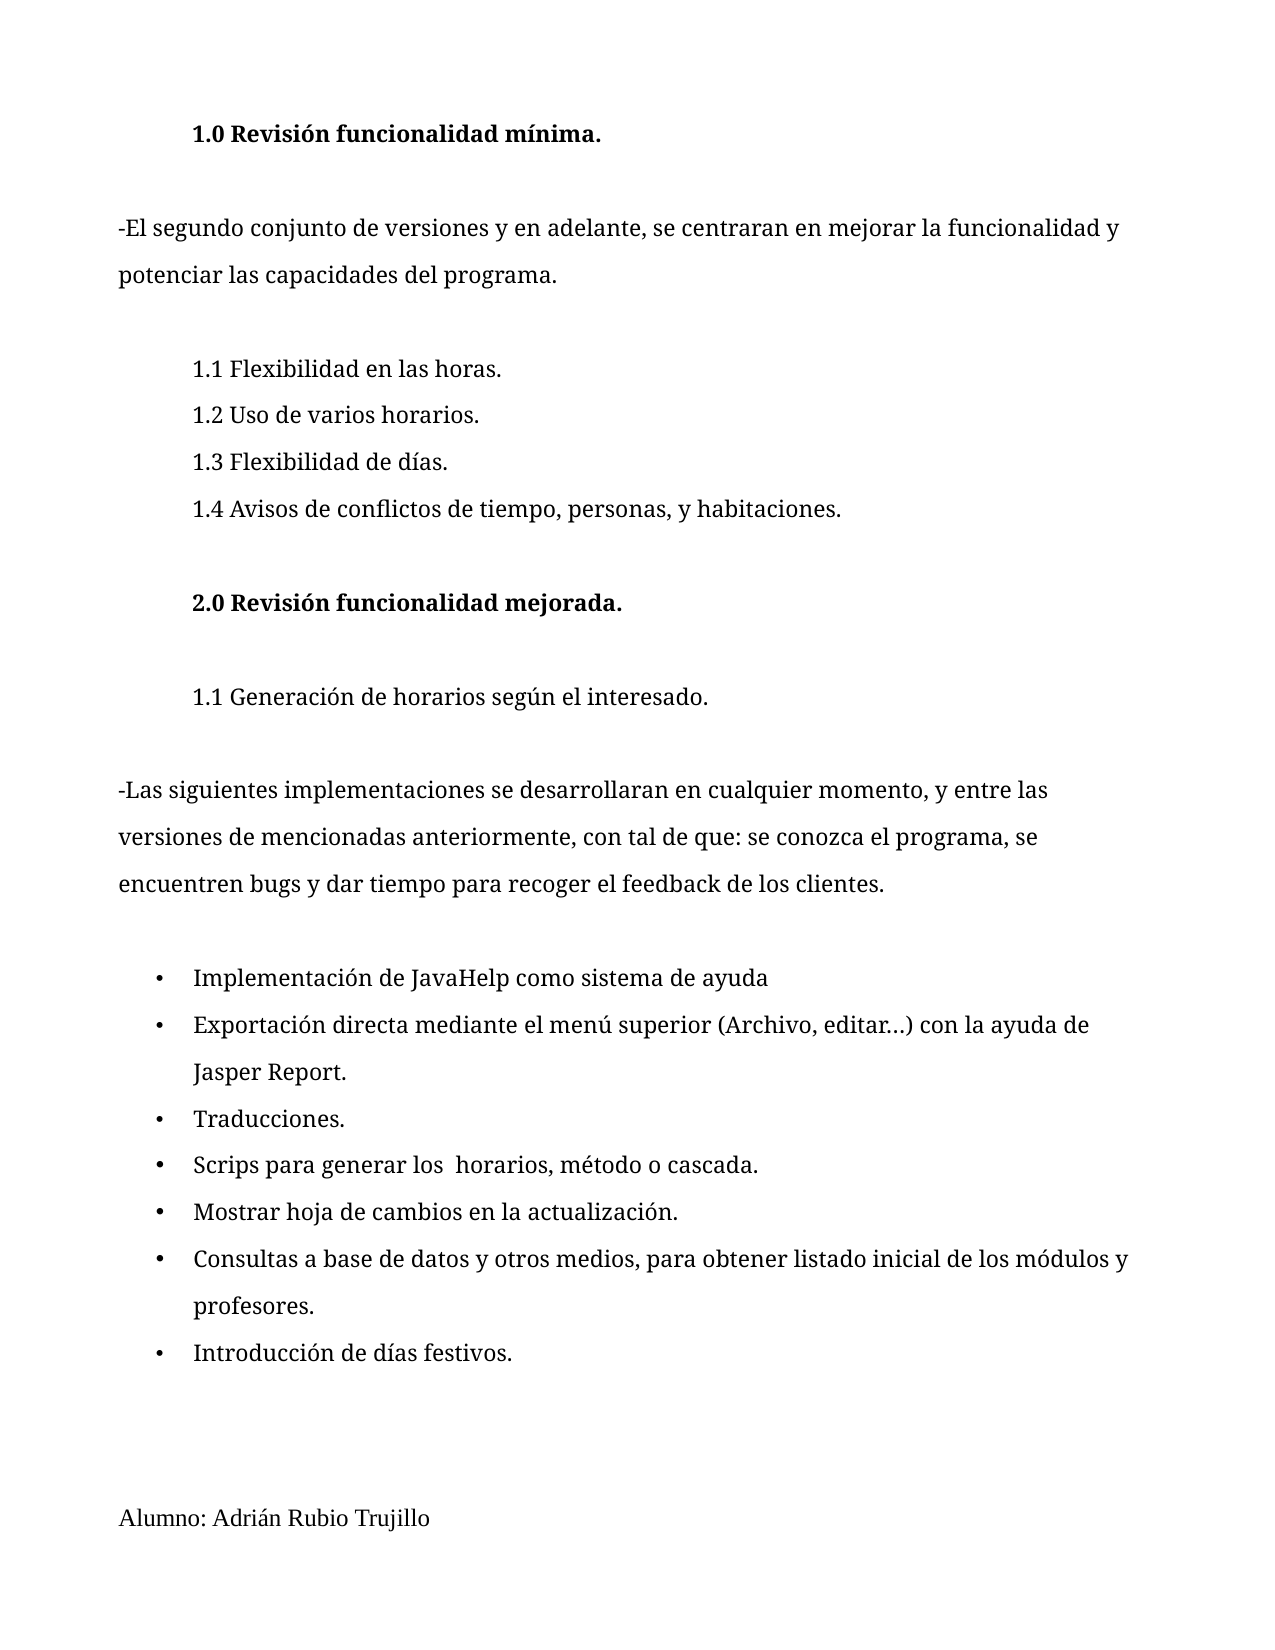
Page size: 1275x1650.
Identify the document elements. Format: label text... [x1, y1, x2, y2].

list Traducciones. [156, 1102, 1157, 1134]
text 1.3 Flexibilidad de días. [118, 446, 1157, 477]
text 1.2 Uso de varios horarios. [118, 399, 1157, 431]
text 2.0 Revisión funcionalidad mejorada. [118, 587, 1157, 618]
list Exportación directa mediante el menú superior (Archivo, editar…) con la ayuda de Jasper Report. [156, 1009, 1157, 1087]
list Consultas a base de datos y otros medios, para obtener listado inicial de los módulos y profesores. [156, 1243, 1157, 1321]
list Introducción de días festivos. [156, 1337, 1157, 1368]
text -El segundo conjunto de versiones y en adelante, se centraran en mejorar la funcionalidad y potenciar las capacidades del programa. [118, 212, 1157, 290]
list Mostrar hoja de cambios en la actualización. [156, 1196, 1157, 1227]
text 1.1 Flexibilidad en las horas. [118, 352, 1157, 384]
text 1.1 Generación de horarios según el interesado. [118, 681, 1157, 712]
list Scrips para generar los horarios, método o cascada. [156, 1149, 1157, 1181]
text -Las siguientes implementaciones se desarrollaran en cualquier momento, y entre las versiones de mencionadas anteriormente, con tal de que: se conozca el programa, se encuentren bugs y dar tiempo para recoger el feedback de los clientes. [118, 774, 1157, 899]
list Implementación de JavaHelp como sistema de ayuda [156, 962, 1157, 993]
text 1.4 Avisos de conflictos de tiempo, personas, y habitaciones. [118, 493, 1157, 524]
text 1.0 Revisión funcionalidad mínima. [118, 118, 1157, 149]
